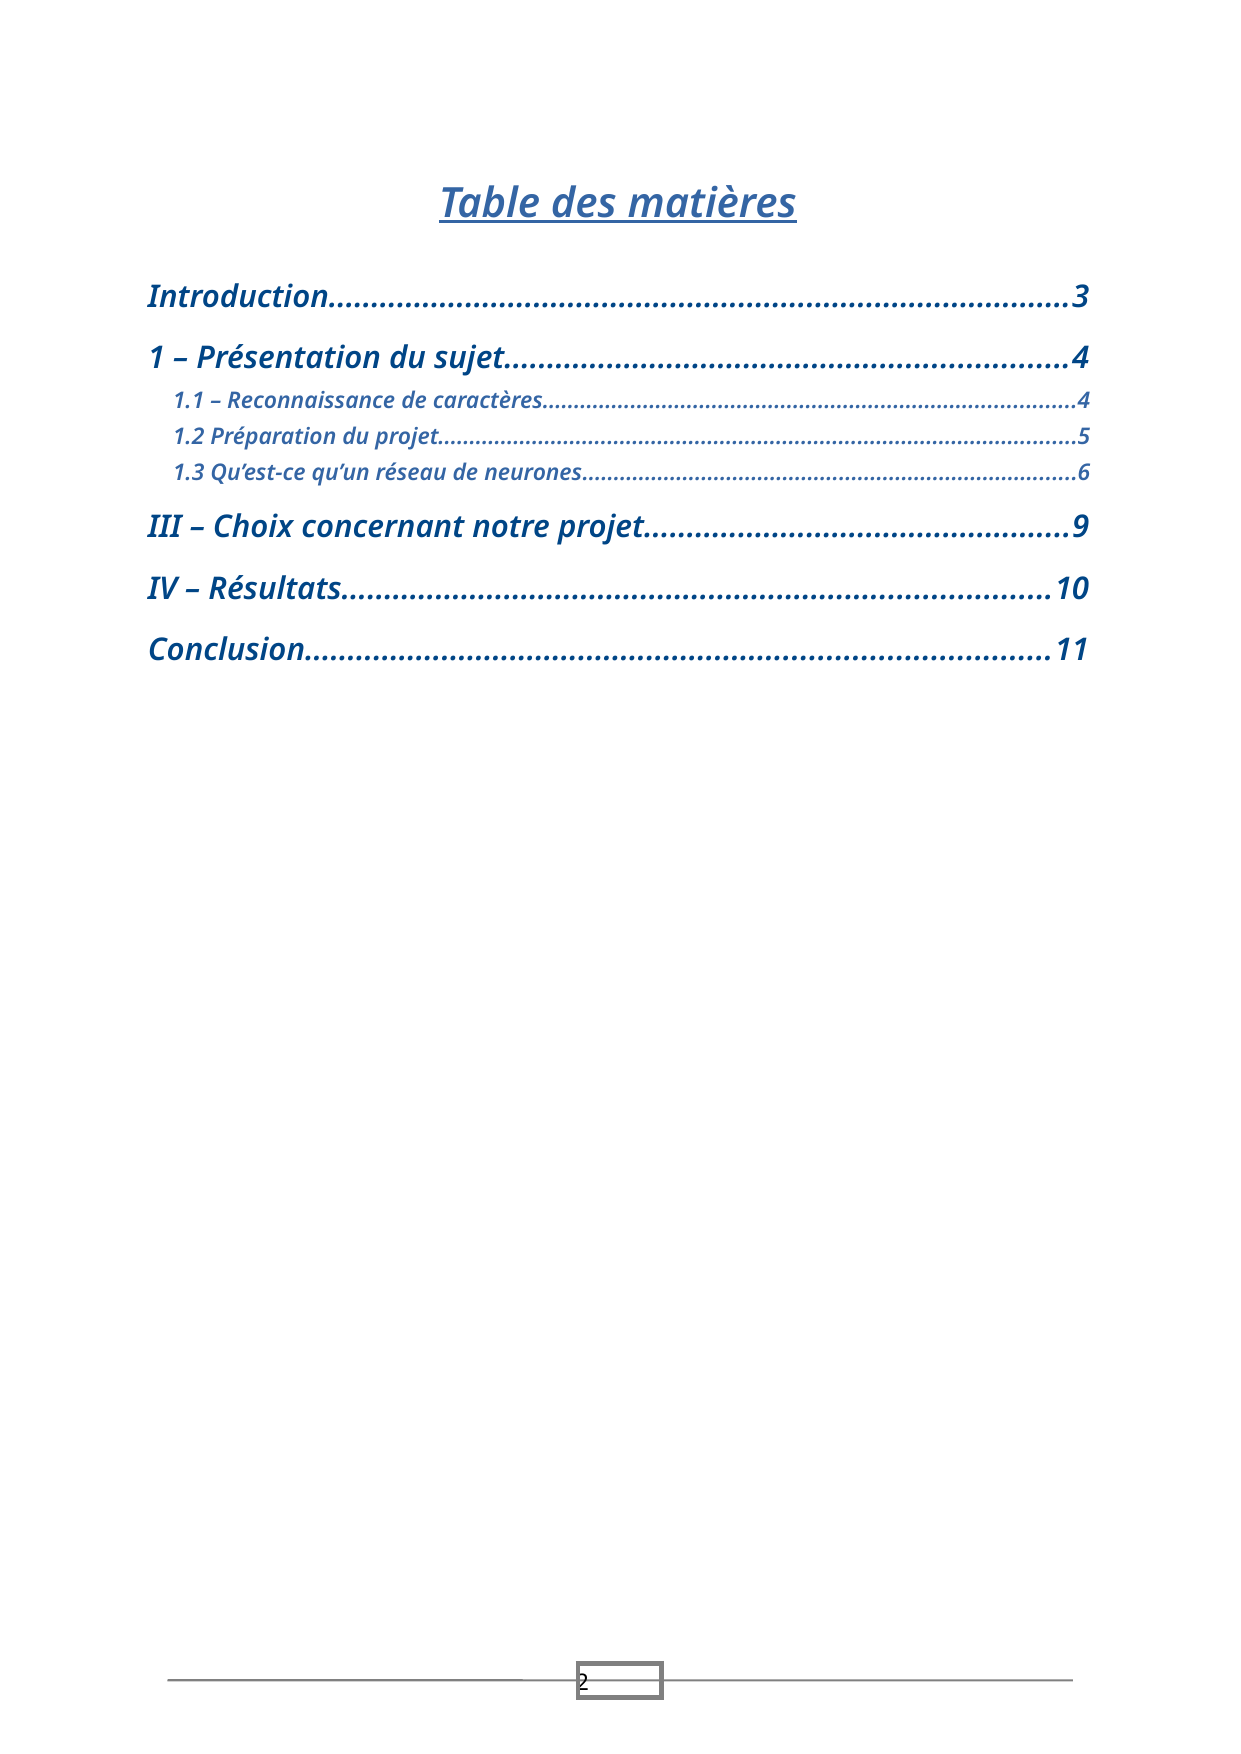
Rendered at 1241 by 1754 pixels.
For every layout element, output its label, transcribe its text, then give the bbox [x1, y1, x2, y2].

text Introduction 3 [148, 274, 1093, 316]
subtitle Table des matières [148, 172, 1093, 229]
text 1.2 Préparation du projet 5 [173, 420, 1093, 451]
text 1 – Présentation du sujet 4 [148, 335, 1093, 378]
text 1.1 – Reconnaissance de caractères 4 [173, 384, 1093, 415]
text IV – Résultats 10 [148, 566, 1093, 608]
text III – Choix concernant notre projet 9 [148, 504, 1093, 547]
text Conclusion 11 [148, 627, 1093, 670]
text 1.3 Qu’est-ce qu’un réseau de neurones 6 [173, 456, 1093, 487]
